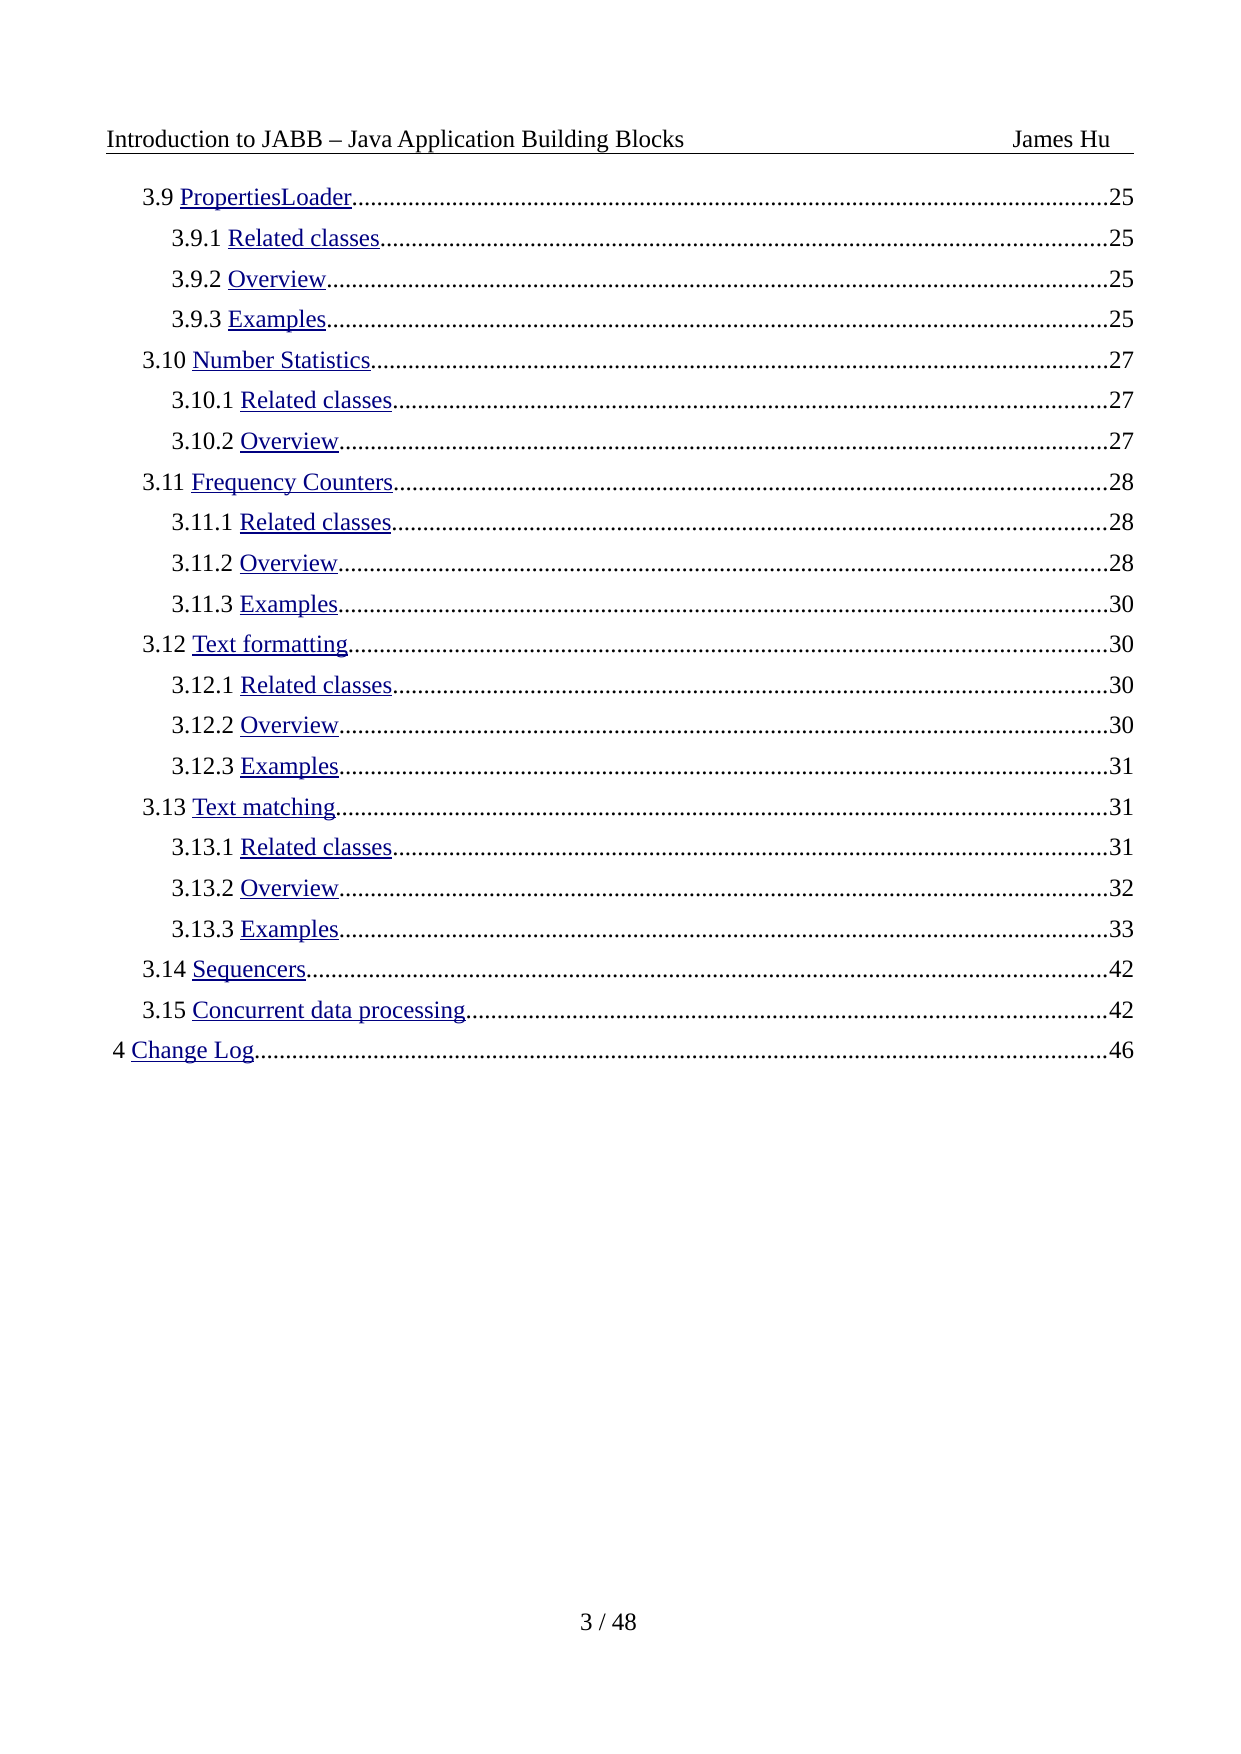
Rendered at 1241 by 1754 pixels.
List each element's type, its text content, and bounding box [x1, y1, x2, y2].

text 3.11.3 Examples 30 [165, 589, 1134, 617]
text 3.11.1 Related classes 28 [165, 507, 1134, 536]
text 3.10.1 Related classes 27 [165, 386, 1134, 414]
text 3.15 Concurrent data processing 42 [136, 995, 1134, 1024]
text 3.10 Number Statistics 27 [136, 345, 1134, 374]
text 3.13.1 Related classes 31 [165, 832, 1134, 861]
text 3.12.3 Examples 31 [165, 751, 1134, 780]
text 3.11 Frequency Counters 28 [136, 467, 1134, 496]
text 3.9 PropertiesLoader 25 [136, 182, 1134, 211]
text 3.10.2 Overview 27 [165, 426, 1134, 455]
text 3.12.2 Overview 30 [165, 711, 1134, 739]
text 3.11.2 Overview 28 [165, 548, 1134, 577]
text 3.13.3 Examples 33 [165, 914, 1134, 942]
text 4 Change Log 46 [106, 1036, 1134, 1064]
text 3.9.3 Examples 25 [165, 304, 1134, 333]
text 3.12.1 Related classes 30 [165, 670, 1134, 699]
text 3.13.2 Overview 32 [165, 873, 1134, 902]
text 3.12 Text formatting 30 [136, 629, 1134, 658]
text 3.9.1 Related classes 25 [165, 223, 1134, 252]
text 3.14 Sequencers 42 [136, 954, 1134, 983]
text 3.13 Text matching 31 [136, 792, 1134, 821]
text 3.9.2 Overview 25 [165, 264, 1134, 292]
